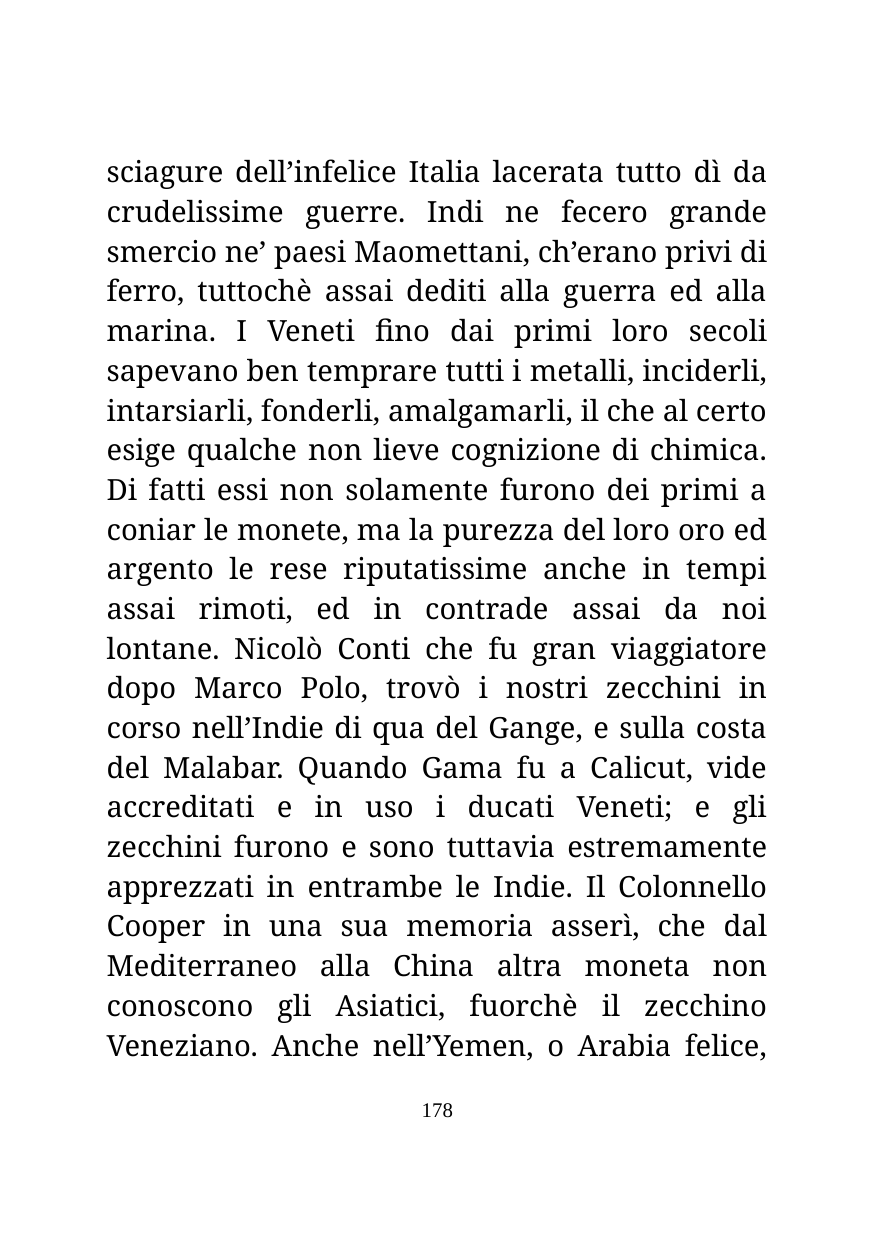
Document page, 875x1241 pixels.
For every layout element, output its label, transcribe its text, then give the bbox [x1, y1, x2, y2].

text sciagure dell’infelice Italia lacerata tutto dì da crudelissime guerre. Indi ne fecero grande smercio ne’ paesi Maomettani, ch’erano privi di ferro, tuttochè assai dediti alla guerra ed alla marina. I Veneti fino dai primi loro secoli sapevano ben temprare tutti i metalli, inciderli, intarsiarli, fonderli, amalgamarli, il che al certo esige qualche non lieve cognizione di chimica. Di fatti essi non solamente furono dei primi a coniar le monete, ma la purezza del loro oro ed argento le rese riputatissime anche in tempi assai rimoti, ed in contrade assai da noi lontane. Nicolò Conti che fu gran viaggiatore dopo Marco Polo, trovò i nostri zecchini in corso nell’Indie di qua del Gange, e sulla costa del Malabar. Quando Gama fu a Calicut, vide accreditati e in uso i ducati Veneti; e gli zecchini furono e sono tuttavia estremamente apprezzati in entrambe le Indie. Il Colonnello Cooper in una sua memoria asserì, che dal Mediterraneo alla China altra moneta non conoscono gli Asiatici, fuorchè il zecchino Veneziano. Anche nell’Yemen, o Arabia felice, [106, 152, 768, 1064]
